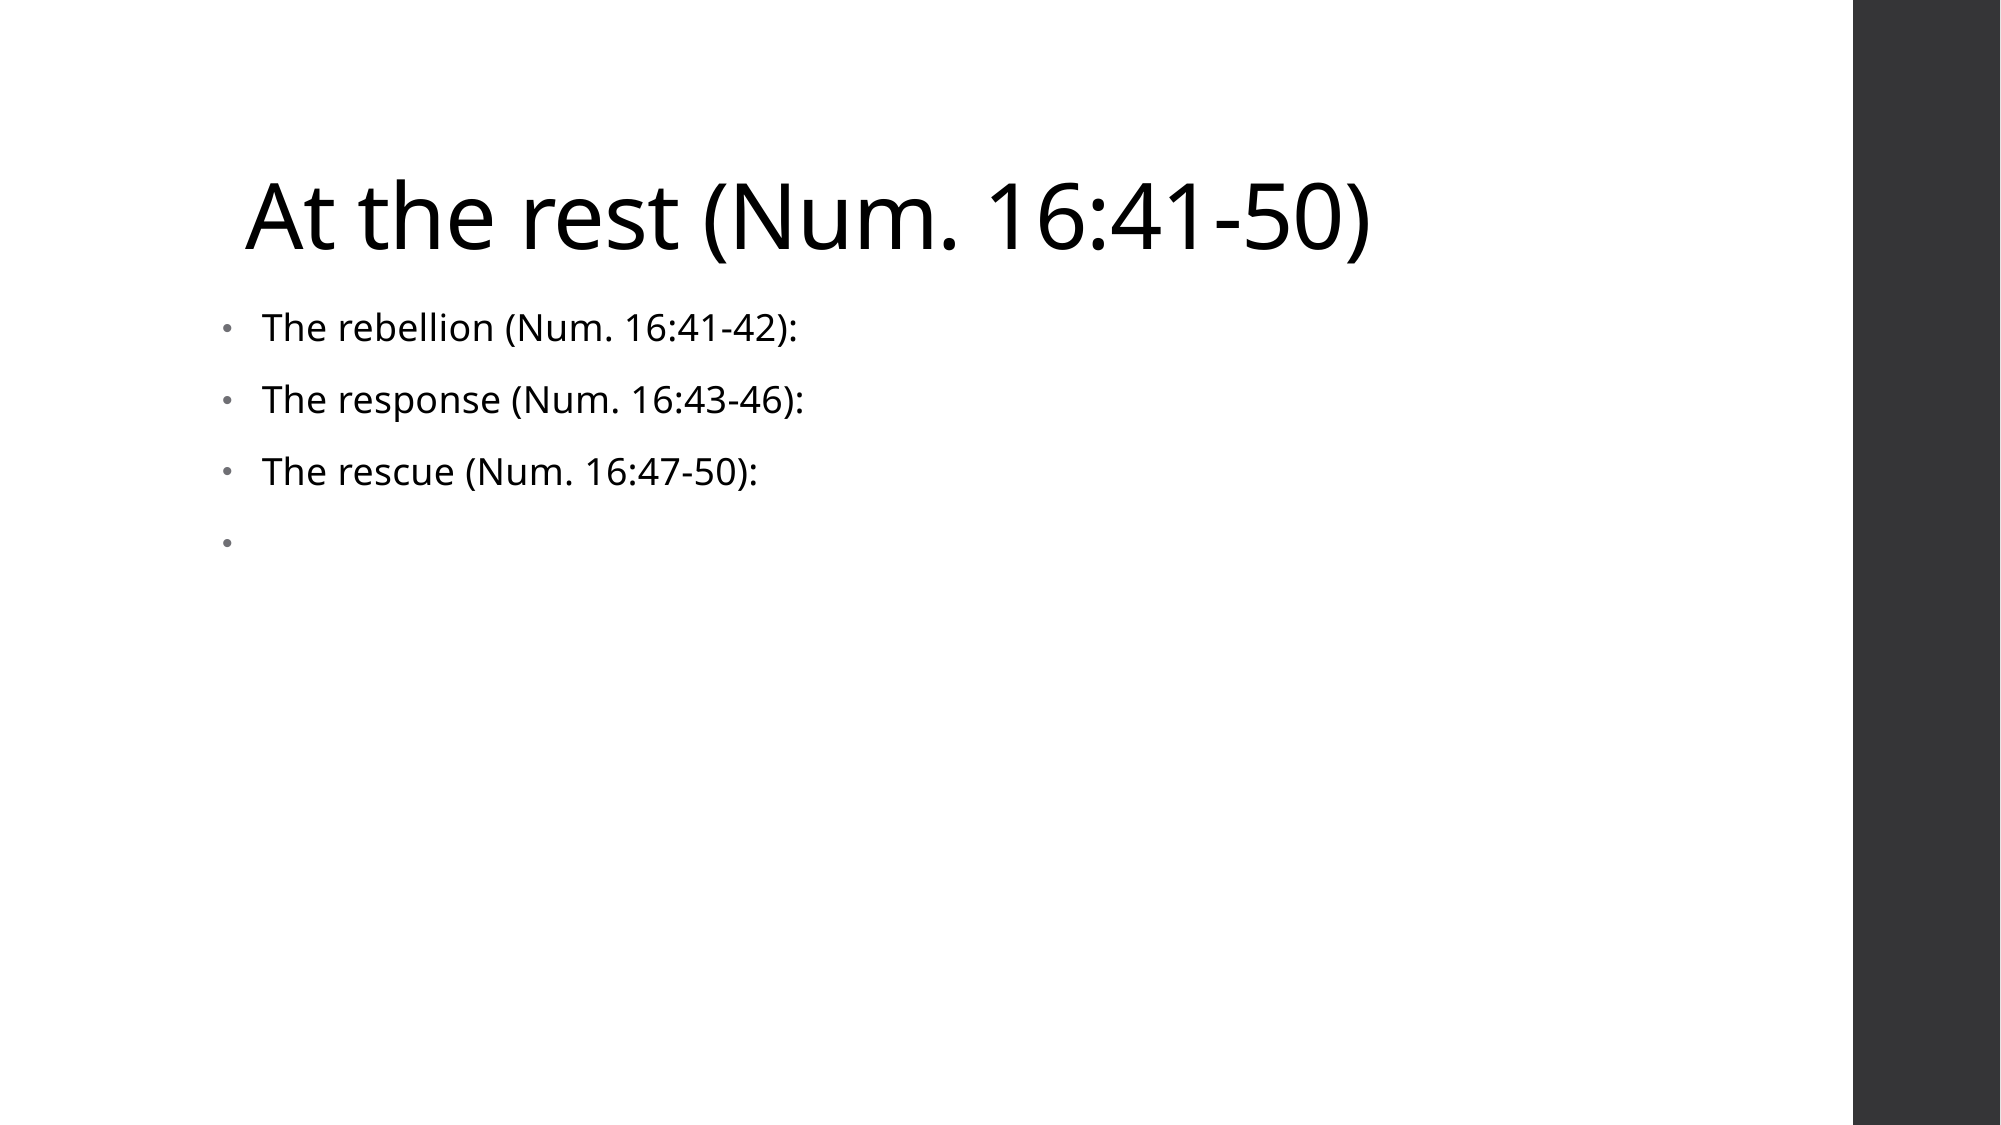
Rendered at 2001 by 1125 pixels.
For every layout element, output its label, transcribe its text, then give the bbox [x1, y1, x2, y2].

title At the rest (Num. 16:41-50) [206, 60, 1797, 278]
list The rebellion (Num. 16:41-42): The response (Num. 16:43-46): The rescue (Num. 16:47-50): [206, 299, 1617, 1014]
